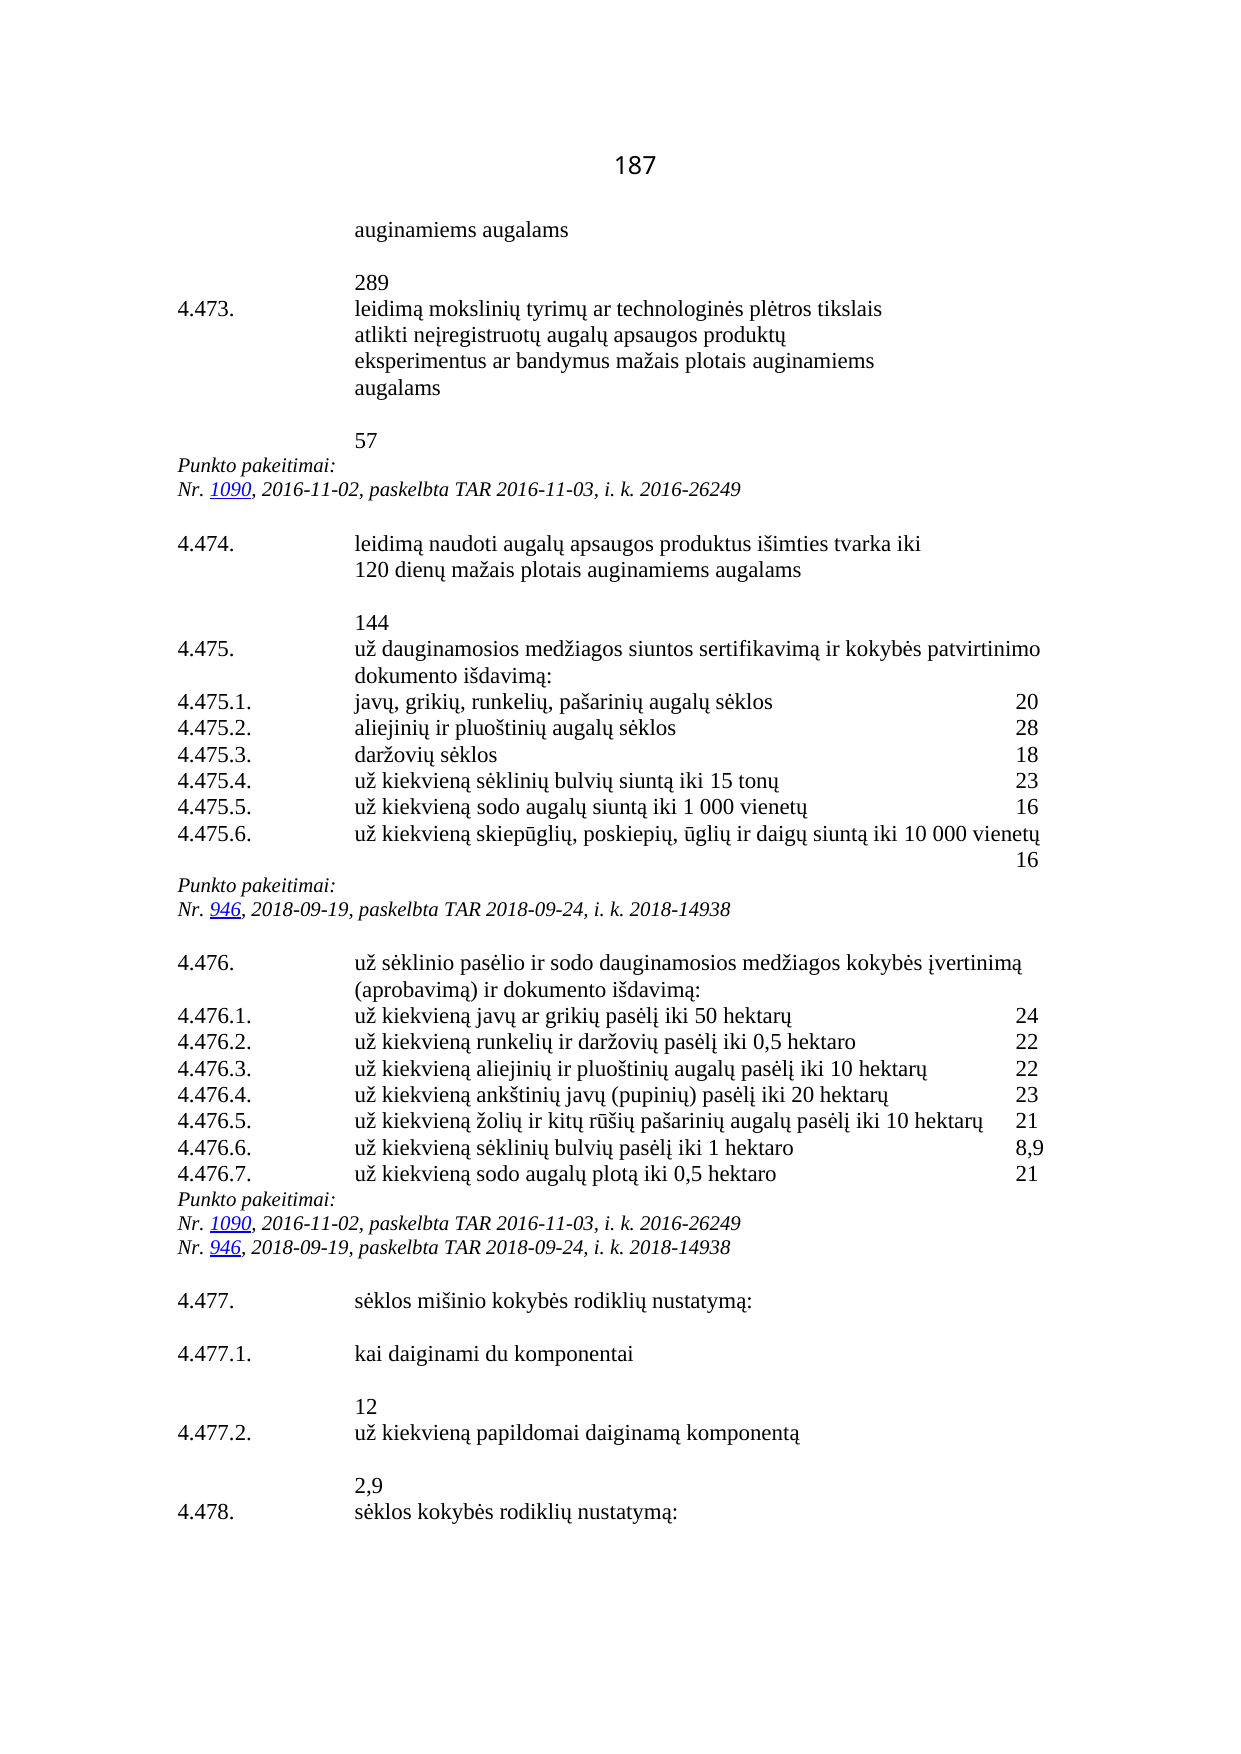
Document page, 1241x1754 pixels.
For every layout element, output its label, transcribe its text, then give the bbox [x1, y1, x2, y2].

text 4.475. už dauginamosios medžiagos siuntos sertifikavimą ir kokybės patvirtinimo dokumento išdavimą: [177, 635, 1093, 688]
text 4.478. sėklos kokybės rodiklių nustatymą: [177, 1498, 945, 1551]
text 4.475.5. už kiekvieną sodo augalų siuntą iki 1 000 vienetų 16 [177, 793, 1093, 820]
text 4.477.1. kai daiginami du komponentai 12 [177, 1340, 945, 1419]
text Nr. 946, 2018-09-19, paskelbta TAR 2018-09-24, i. k. 2018-14938 [177, 1235, 1093, 1259]
text eksperimentus ar bandymus mažais plotais auginamiems [354, 348, 945, 374]
text 4.475.4. už kiekvieną sėklinių bulvių siuntą iki 15 tonų 23 [177, 767, 1093, 793]
text 4.474. leidimą naudoti augalų apsaugos produktus išimties tvarka iki [177, 530, 945, 556]
text 4.476.5. už kiekvieną žolių ir kitų rūšių pašarinių augalų pasėlį iki 10 hektarų 21 [177, 1107, 1093, 1134]
text 4.477.2. už kiekvieną papildomai daiginamą komponentą 2,9 [177, 1419, 945, 1498]
text 4.476.2. už kiekvieną runkelių ir daržovių pasėlį iki 0,5 hektaro 22 [177, 1028, 1093, 1055]
text 4.476.4. už kiekvieną ankštinių javų (pupinių) pasėlį iki 20 hektarų 23 [177, 1081, 1093, 1107]
text 4.473. leidimą mokslinių tyrimų ar technologinės plėtros tikslais [177, 295, 945, 321]
text 4.475.6. už kiekvieną skiepūglių, poskiepių, ūglių ir daigų siuntą iki 10 000 vienetų 16 [177, 820, 1093, 872]
text Punkto pakeitimai: [177, 1187, 1093, 1211]
text 4.476.3. už kiekvieną aliejinių ir pluoštinių augalų pasėlį iki 10 hektarų 22 [177, 1055, 1093, 1081]
text 4.476.7. už kiekvieną sodo augalų plotą iki 0,5 hektaro 21 [177, 1160, 1093, 1187]
text 120 dienų mažais plotais auginamiems augalams 144 [354, 556, 945, 635]
text augalams 57 [354, 374, 945, 453]
text auginamiems augalams 289 [354, 216, 945, 295]
text 4.475.3. daržovių sėklos 18 [177, 741, 1093, 767]
text Nr. 1090, 2016-11-02, paskelbta TAR 2016-11-03, i. k. 2016-26249 [177, 1211, 1093, 1235]
text Nr. 1090, 2016-11-02, paskelbta TAR 2016-11-03, i. k. 2016-26249 [177, 477, 1093, 501]
text 4.477. sėklos mišinio kokybės rodiklių nustatymą: [177, 1287, 945, 1340]
text atlikti neįregistruotų augalų apsaugos produktų [354, 321, 945, 348]
text Nr. 946, 2018-09-19, paskelbta TAR 2018-09-24, i. k. 2018-14938 [177, 897, 1093, 921]
text Punkto pakeitimai: [177, 872, 1093, 897]
text 4.476.1. už kiekvieną javų ar grikių pasėlį iki 50 hektarų 24 [177, 1002, 1093, 1028]
text Punkto pakeitimai: [177, 453, 1093, 477]
text 4.476.6. už kiekvieną sėklinių bulvių pasėlį iki 1 hektaro 8,9 [177, 1134, 1093, 1160]
text 4.476. už sėklinio pasėlio ir sodo dauginamosios medžiagos kokybės įvertinimą (aprobavimą) ir dokumento išdavimą: [177, 949, 1093, 1002]
text 4.475.1. javų, grikių, runkelių, pašarinių augalų sėklos 20 [177, 688, 1093, 714]
text 4.475.2. aliejinių ir pluoštinių augalų sėklos 28 [177, 714, 1093, 741]
